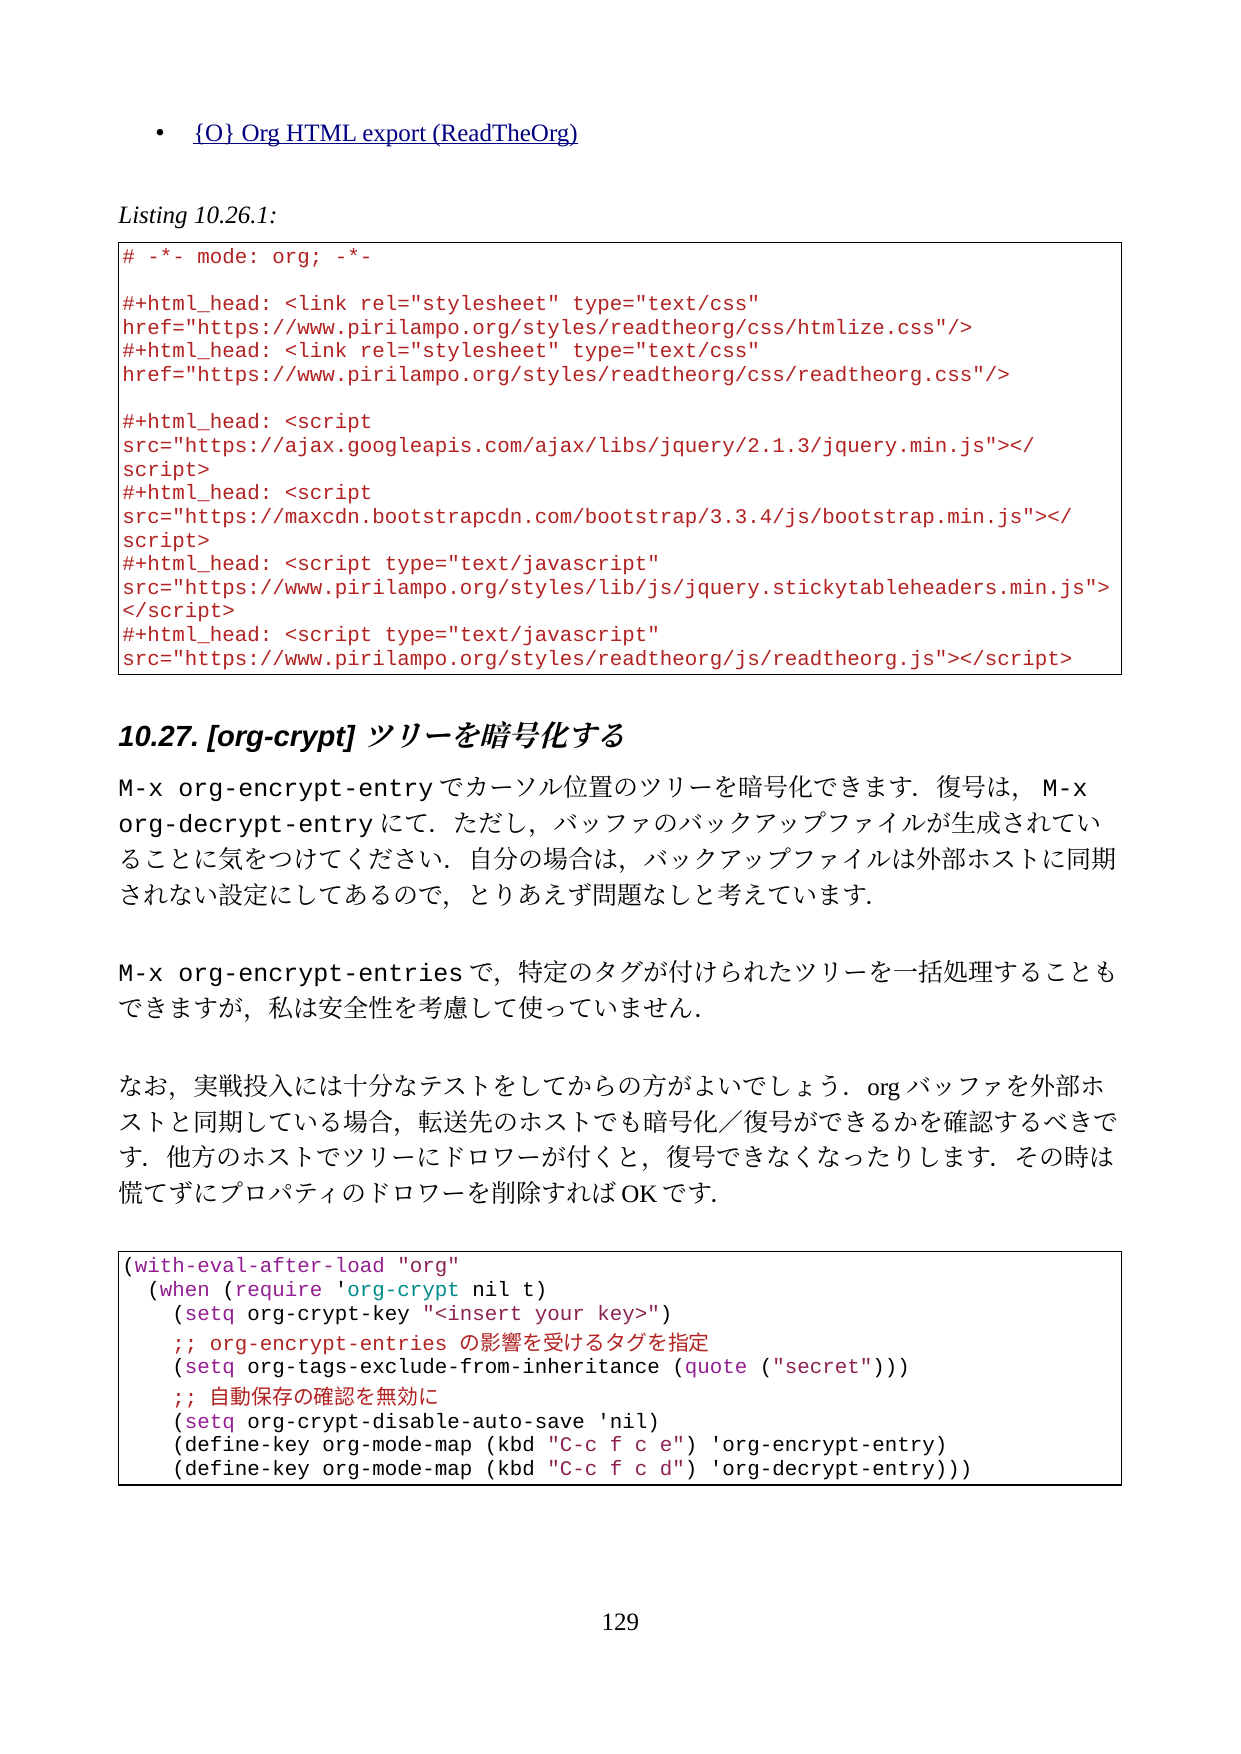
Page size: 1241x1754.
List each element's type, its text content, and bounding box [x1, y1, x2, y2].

text # -*- mode: org; -*- [119, 243, 1121, 266]
text (define-key org-mode-map (kbd "C-c f c e") 'org-encrypt-entry) [119, 1430, 1121, 1454]
text (setq org-crypt-disable-auto-save 'nil) [119, 1407, 1121, 1430]
list Listing 10.26.1: [118, 201, 1122, 229]
text ;; org-encrypt-entries の影響を受けるタグを指定 [119, 1322, 1121, 1353]
text #+html_head: <link rel="stylesheet" type="text/css" href="https://www.pirilampo.org/styles/readtheorg/css/readtheorg.css"/> [119, 336, 1121, 384]
text #+html_head: <script type="text/javascript" src="https://www.pirilampo.org/styles/lib/js/jquery.stickytableheaders.min.js"></script> [119, 549, 1121, 620]
text #+html_head: <script src="https://ajax.googleapis.com/ajax/libs/jquery/2.1.3/jquery.min.js"></script> [119, 407, 1121, 478]
text M-x org-encrypt-entries で，特定のタグが付けられたツリーを一括処理することもできますが，私は安全性を考慮して使っていません． [118, 953, 1122, 1054]
text #+html_head: <script type="text/javascript" src="https://www.pirilampo.org/styles/readtheorg/js/readtheorg.js"></script> [119, 620, 1121, 674]
list {O} Org HTML export (ReadTheOrg) [156, 118, 1122, 176]
text (when (require 'org-crypt nil t) [119, 1275, 1121, 1298]
subtitle [org-crypt] ツリーを暗号化する [118, 713, 1122, 755]
text (setq org-crypt-key "<insert your key>") [119, 1298, 1121, 1322]
text (define-key org-mode-map (kbd "C-c f c d") 'org-decrypt-entry))) [119, 1454, 1121, 1484]
text なお，実戦投入には十分なテストをしてからの方がよいでしょう．org バッファを外部ホストと同期している場合，転送先のホストでも暗号化／復号ができるかを確認するべきです．他方のホストでツリーにドロワーが付くと，復号できなくなったりします．その時は慌てずにプロパティのドロワーを削除すればOKです． [118, 1066, 1122, 1239]
text (with-eval-after-load "org" [119, 1252, 1121, 1275]
text M-x org-encrypt-entry でカーソル位置のツリーを暗号化できます．復号は， M-x org-decrypt-entry にて．ただし，バッファのバックアップファイルが生成されていることに気をつけてください．自分の場合は，バックアップファイルは外部ホストに同期されない設定にしてあるので，とりあえず問題なしと考えています． [118, 767, 1122, 940]
text ;; 自動保存の確認を無効に [119, 1376, 1121, 1407]
text #+html_head: <link rel="stylesheet" type="text/css" href="https://www.pirilampo.org/styles/readtheorg/css/htmlize.css"/> [119, 289, 1121, 336]
text #+html_head: <script src="https://maxcdn.bootstrapcdn.com/bootstrap/3.3.4/js/bootstrap.min.js"></script> [119, 478, 1121, 549]
text (setq org-tags-exclude-from-inheritance (quote ("secret"))) [119, 1353, 1121, 1376]
